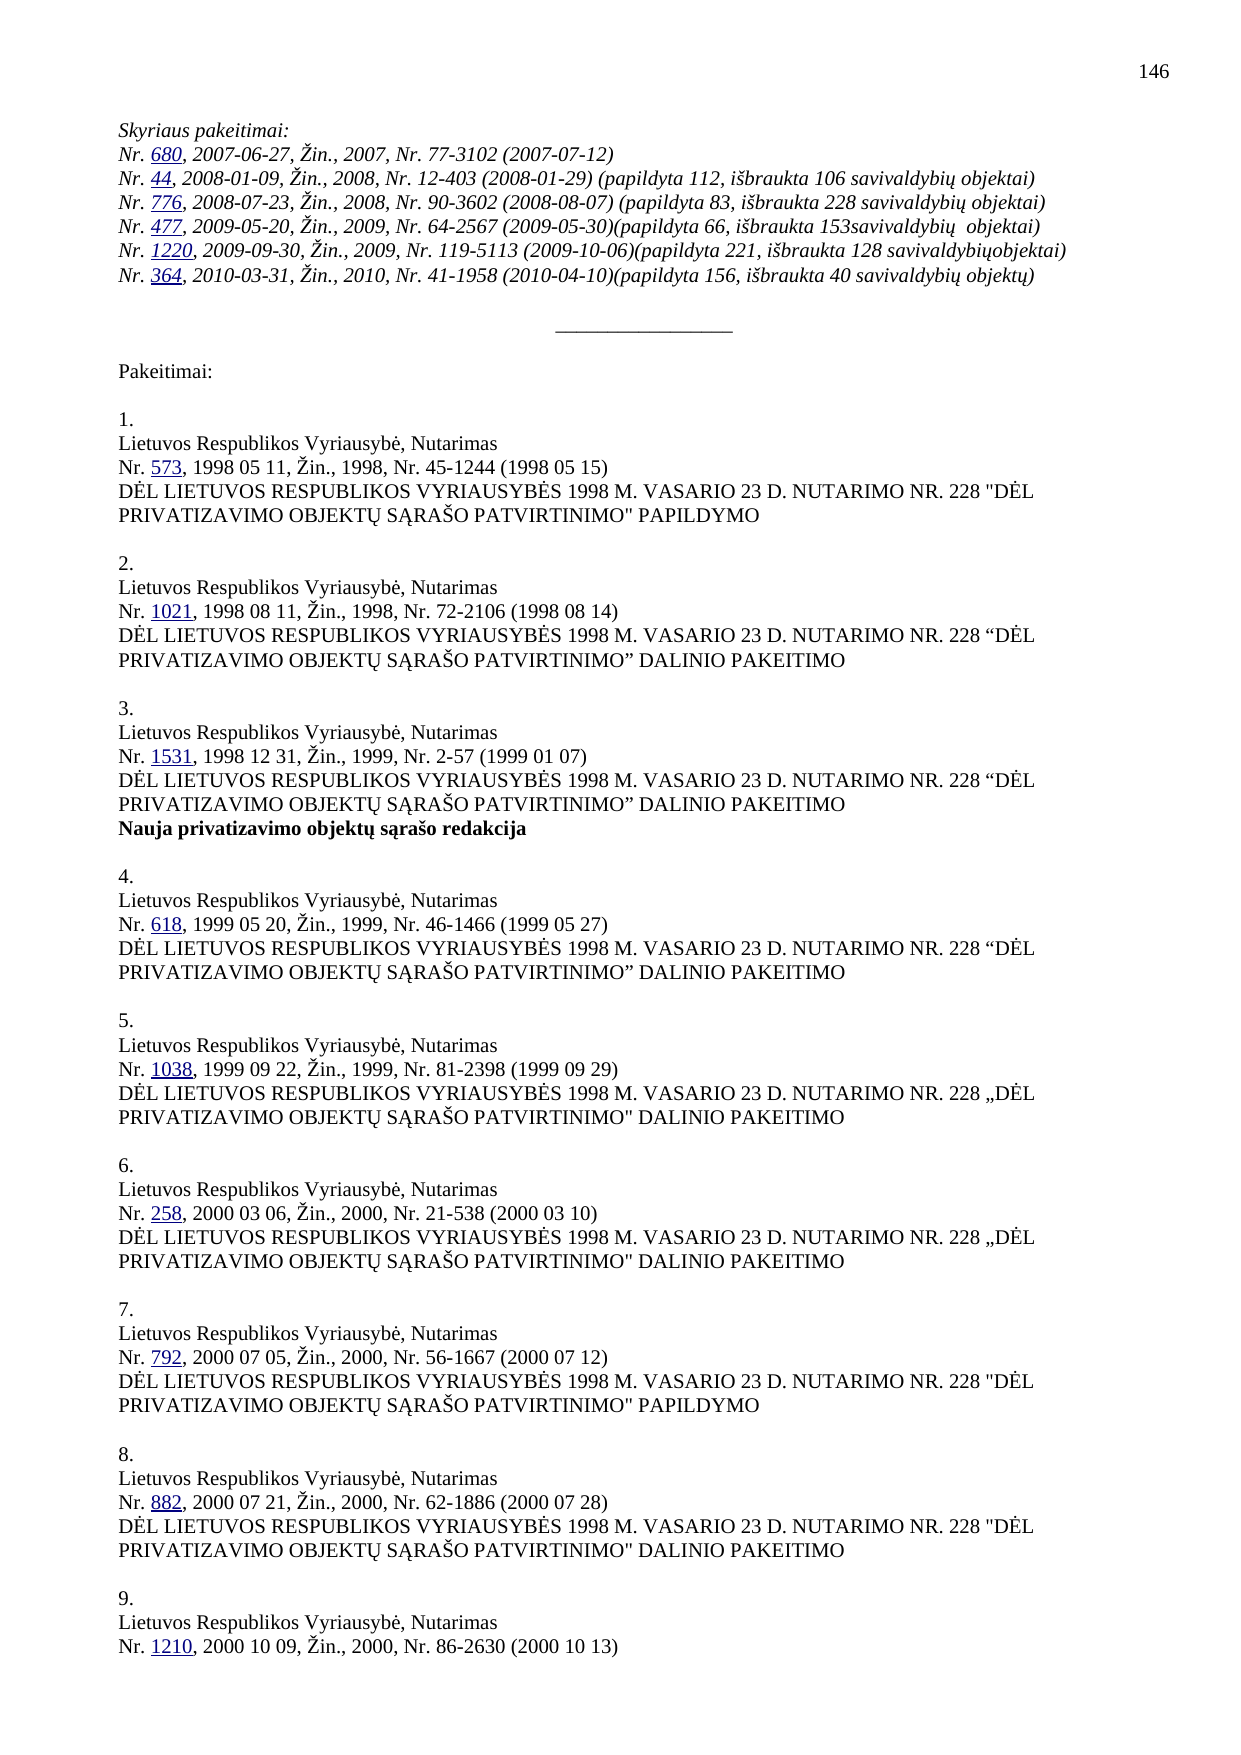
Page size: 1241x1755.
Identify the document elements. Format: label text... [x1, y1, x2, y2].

text 6. [118, 1153, 1169, 1177]
text DĖL LIETUVOS RESPUBLIKOS VYRIAUSYBĖS 1998 M. VASARIO 23 D. NUTARIMO NR. 228 “DĖL PRIVATIZAVIMO OBJEKTŲ SĄRAŠO PATVIRTINIMO” DALINIO PAKEITIMO [118, 623, 1169, 672]
text 8. [118, 1442, 1169, 1466]
text Lietuvos Respublikos Vyriausybė, Nutarimas [118, 1610, 1169, 1634]
text Nr. 882, 2000 07 21, Žin., 2000, Nr. 62-1886 (2000 07 28) [118, 1490, 1169, 1514]
text Nr. 1531, 1998 12 31, Žin., 1999, Nr. 2-57 (1999 01 07) [118, 744, 1169, 768]
text _________________ [118, 311, 1169, 335]
text Nr. 364, 2010-03-31, Žin., 2010, Nr. 41-1958 (2010-04-10)(papildyta 156, išbraukta 40 savivaldybių objektų) [118, 262, 1169, 287]
text 5. [118, 1008, 1169, 1032]
text Nr. 477, 2009-05-20, Žin., 2009, Nr. 64-2567 (2009-05-30)(papildyta 66, išbraukta 153savivaldybių objektai) [118, 214, 1169, 238]
text DĖL LIETUVOS RESPUBLIKOS VYRIAUSYBĖS 1998 M. VASARIO 23 D. NUTARIMO NR. 228 "DĖL PRIVATIZAVIMO OBJEKTŲ SĄRAŠO PATVIRTINIMO" DALINIO PAKEITIMO [118, 1514, 1169, 1562]
text Nr. 258, 2000 03 06, Žin., 2000, Nr. 21-538 (2000 03 10) [118, 1201, 1169, 1225]
text 7. [118, 1297, 1169, 1321]
text DĖL LIETUVOS RESPUBLIKOS VYRIAUSYBĖS 1998 M. VASARIO 23 D. NUTARIMO NR. 228 "DĖL PRIVATIZAVIMO OBJEKTŲ SĄRAŠO PATVIRTINIMO" PAPILDYMO [118, 479, 1169, 527]
text DĖL LIETUVOS RESPUBLIKOS VYRIAUSYBĖS 1998 M. VASARIO 23 D. NUTARIMO NR. 228 „DĖL PRIVATIZAVIMO OBJEKTŲ SĄRAŠO PATVIRTINIMO" DALINIO PAKEITIMO [118, 1225, 1169, 1273]
text Lietuvos Respublikos Vyriausybė, Nutarimas [118, 720, 1169, 744]
text 3. [118, 696, 1169, 720]
text Lietuvos Respublikos Vyriausybė, Nutarimas [118, 1032, 1169, 1057]
text 1. [118, 407, 1169, 431]
text Lietuvos Respublikos Vyriausybė, Nutarimas [118, 1177, 1169, 1201]
text Lietuvos Respublikos Vyriausybė, Nutarimas [118, 1466, 1169, 1490]
text Nr. 618, 1999 05 20, Žin., 1999, Nr. 46-1466 (1999 05 27) [118, 912, 1169, 936]
text Nr. 1210, 2000 10 09, Žin., 2000, Nr. 86-2630 (2000 10 13) [118, 1634, 1169, 1658]
text 4. [118, 864, 1169, 888]
text DĖL LIETUVOS RESPUBLIKOS VYRIAUSYBĖS 1998 M. VASARIO 23 D. NUTARIMO NR. 228 "DĖL PRIVATIZAVIMO OBJEKTŲ SĄRAŠO PATVIRTINIMO" PAPILDYMO [118, 1369, 1169, 1417]
text Nr. 776, 2008-07-23, Žin., 2008, Nr. 90-3602 (2008-08-07) (papildyta 83, išbraukta 228 savivaldybių objektai) [118, 190, 1169, 214]
text 2. [118, 551, 1169, 575]
text Lietuvos Respublikos Vyriausybė, Nutarimas [118, 1321, 1169, 1345]
text DĖL LIETUVOS RESPUBLIKOS VYRIAUSYBĖS 1998 M. VASARIO 23 D. NUTARIMO NR. 228 “DĖL PRIVATIZAVIMO OBJEKTŲ SĄRAŠO PATVIRTINIMO” DALINIO PAKEITIMO [118, 936, 1169, 984]
text Nr. 1038, 1999 09 22, Žin., 1999, Nr. 81-2398 (1999 09 29) [118, 1057, 1169, 1081]
text Nr. 573, 1998 05 11, Žin., 1998, Nr. 45-1244 (1998 05 15) [118, 455, 1169, 479]
text Skyriaus pakeitimai: [118, 118, 1169, 142]
text Nr. 1021, 1998 08 11, Žin., 1998, Nr. 72-2106 (1998 08 14) [118, 599, 1169, 623]
text 9. [118, 1586, 1169, 1610]
text Nr. 680, 2007-06-27, Žin., 2007, Nr. 77-3102 (2007-07-12) [118, 142, 1169, 166]
text Lietuvos Respublikos Vyriausybė, Nutarimas [118, 575, 1169, 599]
text Lietuvos Respublikos Vyriausybė, Nutarimas [118, 888, 1169, 912]
text Lietuvos Respublikos Vyriausybė, Nutarimas [118, 431, 1169, 455]
text Nauja privatizavimo objektų sąrašo redakcija [118, 816, 1169, 840]
text Nr. 44, 2008-01-09, Žin., 2008, Nr. 12-403 (2008-01-29) (papildyta 112, išbraukta 106 savivaldybių objektai) [118, 166, 1169, 190]
text Pakeitimai: [118, 359, 1169, 383]
text DĖL LIETUVOS RESPUBLIKOS VYRIAUSYBĖS 1998 M. VASARIO 23 D. NUTARIMO NR. 228 „DĖL PRIVATIZAVIMO OBJEKTŲ SĄRAŠO PATVIRTINIMO" DALINIO PAKEITIMO [118, 1081, 1169, 1129]
text Nr. 792, 2000 07 05, Žin., 2000, Nr. 56-1667 (2000 07 12) [118, 1345, 1169, 1369]
text DĖL LIETUVOS RESPUBLIKOS VYRIAUSYBĖS 1998 M. VASARIO 23 D. NUTARIMO NR. 228 “DĖL PRIVATIZAVIMO OBJEKTŲ SĄRAŠO PATVIRTINIMO” DALINIO PAKEITIMO [118, 768, 1169, 816]
text Nr. 1220, 2009-09-30, Žin., 2009, Nr. 119-5113 (2009-10-06)(papildyta 221, išbraukta 128 savivaldybiųobjektai) [118, 238, 1169, 262]
